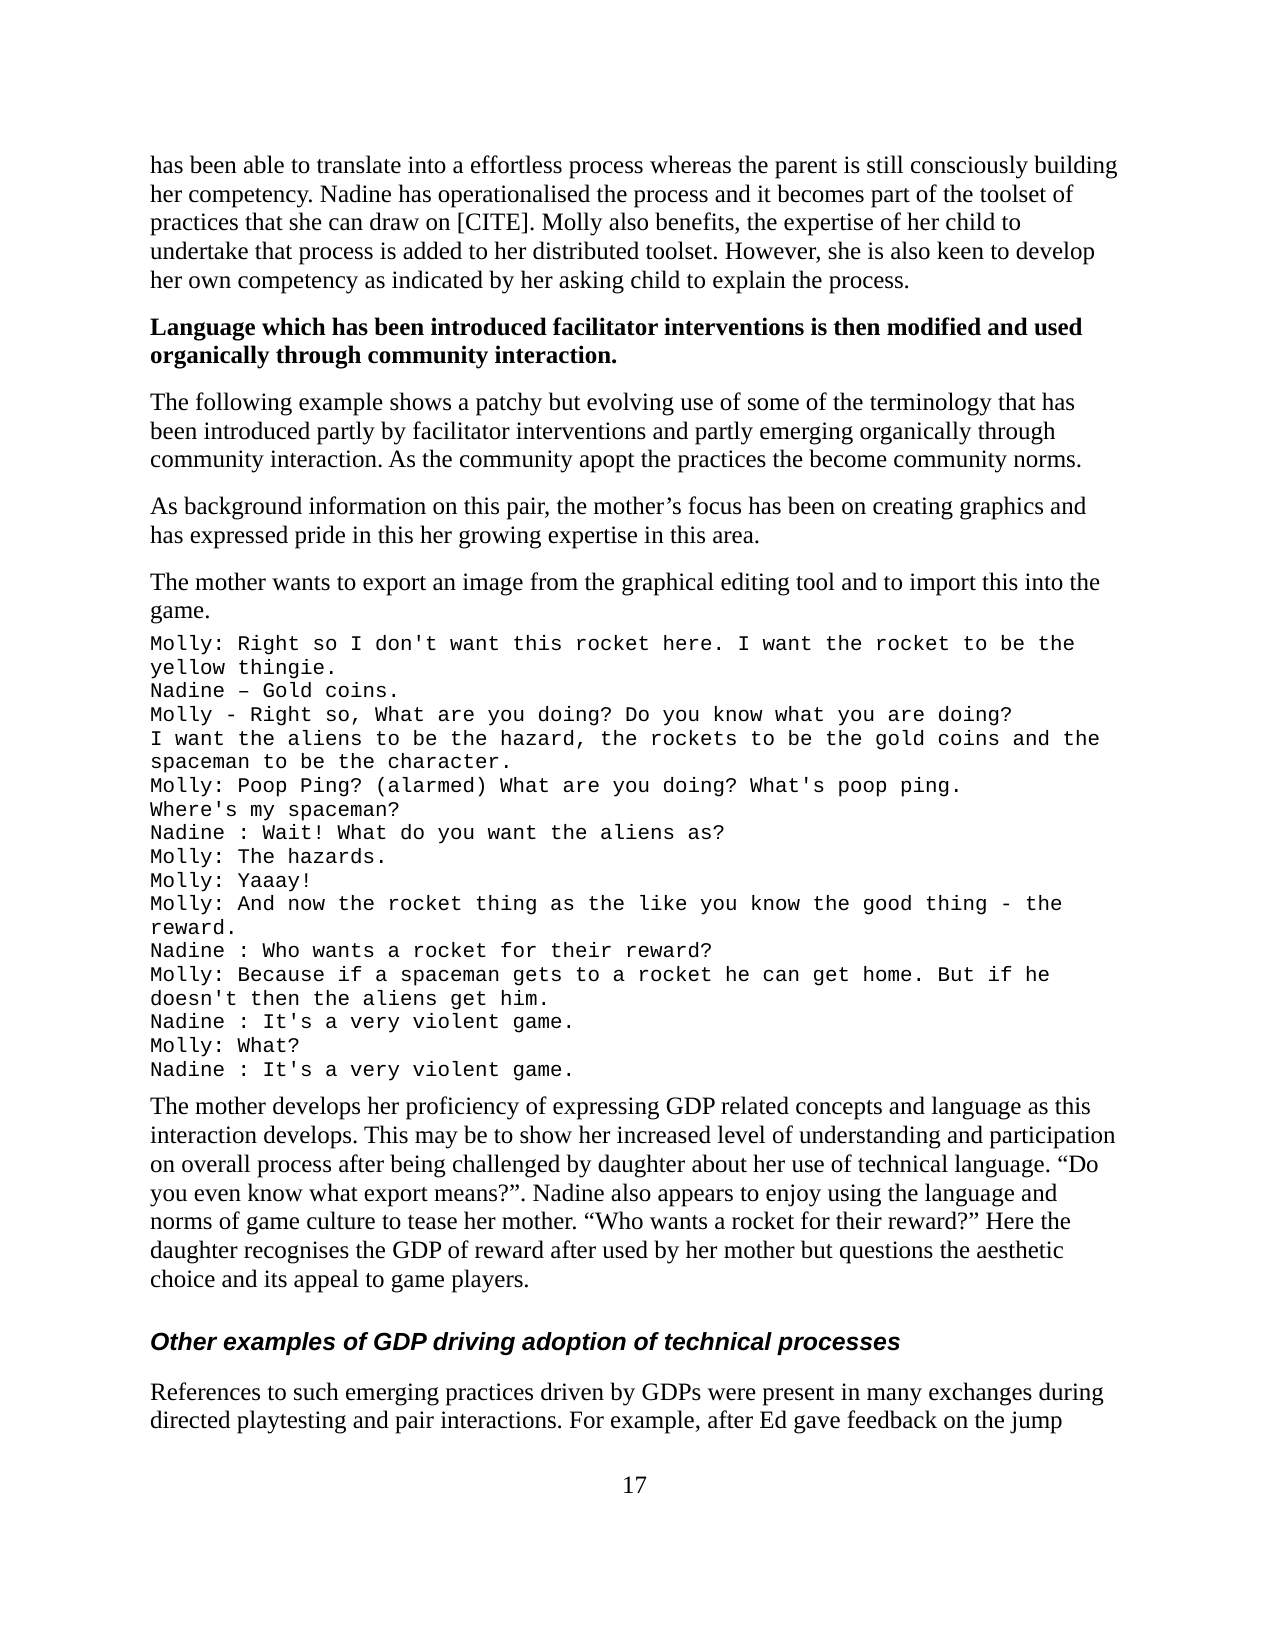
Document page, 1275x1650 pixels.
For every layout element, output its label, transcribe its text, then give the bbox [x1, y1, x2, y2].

text Molly: The hazards. [150, 846, 1125, 869]
text has been able to translate into a effortless process whereas the parent is still consciously building her competency. Nadine has operationalised the process and it becomes part of the toolset of practices that she can draw on [CITE]. Molly also benefits, the expertise of her child to undertake that process is added to her distributed toolset. However, she is also keen to develop her own competency as indicated by her asking child to explain the process. [150, 150, 1125, 294]
text Molly: Right so I don't want this rocket here. I want the rocket to be the yellow thingie. [150, 633, 1125, 680]
text Language which has been introduced facilitator interventions is then modified and used organically through community interaction. [150, 312, 1125, 369]
text Nadine : It's a very violent game. [150, 1011, 1125, 1035]
text Nadine – Gold coins. [150, 680, 1125, 704]
text Molly: And now the rocket thing as the like you know the good thing - the reward. [150, 893, 1125, 941]
text Molly: What? [150, 1035, 1125, 1059]
text The mother develops her proficiency of expressing GDP related concepts and language as this interaction develops. This may be to show her increased level of understanding and participation on overall process after being challenged by daughter about her use of technical language. “Do you even know what export means?”. Nadine also appears to enjoy using the language and norms of game culture to tease her mother. “Who wants a rocket for their reward?” Here the daughter recognises the GDP of reward after used by her mother but questions the aesthetic choice and its appeal to game players. [150, 1091, 1125, 1293]
text Molly - Right so, What are you doing? Do you know what you are doing? [150, 704, 1125, 728]
text Nadine : Wait! What do you want the aliens as? [150, 822, 1125, 846]
text Molly: Because if a spaceman gets to a rocket he can get home. But if he doesn't then the aliens get him. [150, 964, 1125, 1011]
text Molly: Yaaay! [150, 869, 1125, 893]
text The following example shows a patchy but evolving use of some of the terminology that has been introduced partly by facilitator interventions and partly emerging organically through community interaction. As the community apopt the practices the become community norms. [150, 387, 1125, 473]
subtitle Other examples of GDP driving adoption of technical processes [150, 1327, 1125, 1355]
text Molly: Poop Ping? (alarmed) What are you doing? What's poop ping. [150, 775, 1125, 799]
text References to such emerging practices driven by GDPs were present in many exchanges during directed playtesting and pair interactions. For example, after Ed gave feedback on the jump [150, 1377, 1125, 1434]
text Nadine : It's a very violent game. [150, 1059, 1125, 1082]
text Where's my spaceman? [150, 799, 1125, 822]
text The mother wants to export an image from the graphical editing tool and to import this into the game. [150, 567, 1125, 624]
text As background information on this pair, the mother’s focus has been on creating graphics and has expressed pride in this her growing expertise in this area. [150, 491, 1125, 549]
text Nadine : Who wants a rocket for their reward? [150, 941, 1125, 964]
text I want the aliens to be the hazard, the rockets to be the gold coins and the spaceman to be the character. [150, 728, 1125, 775]
